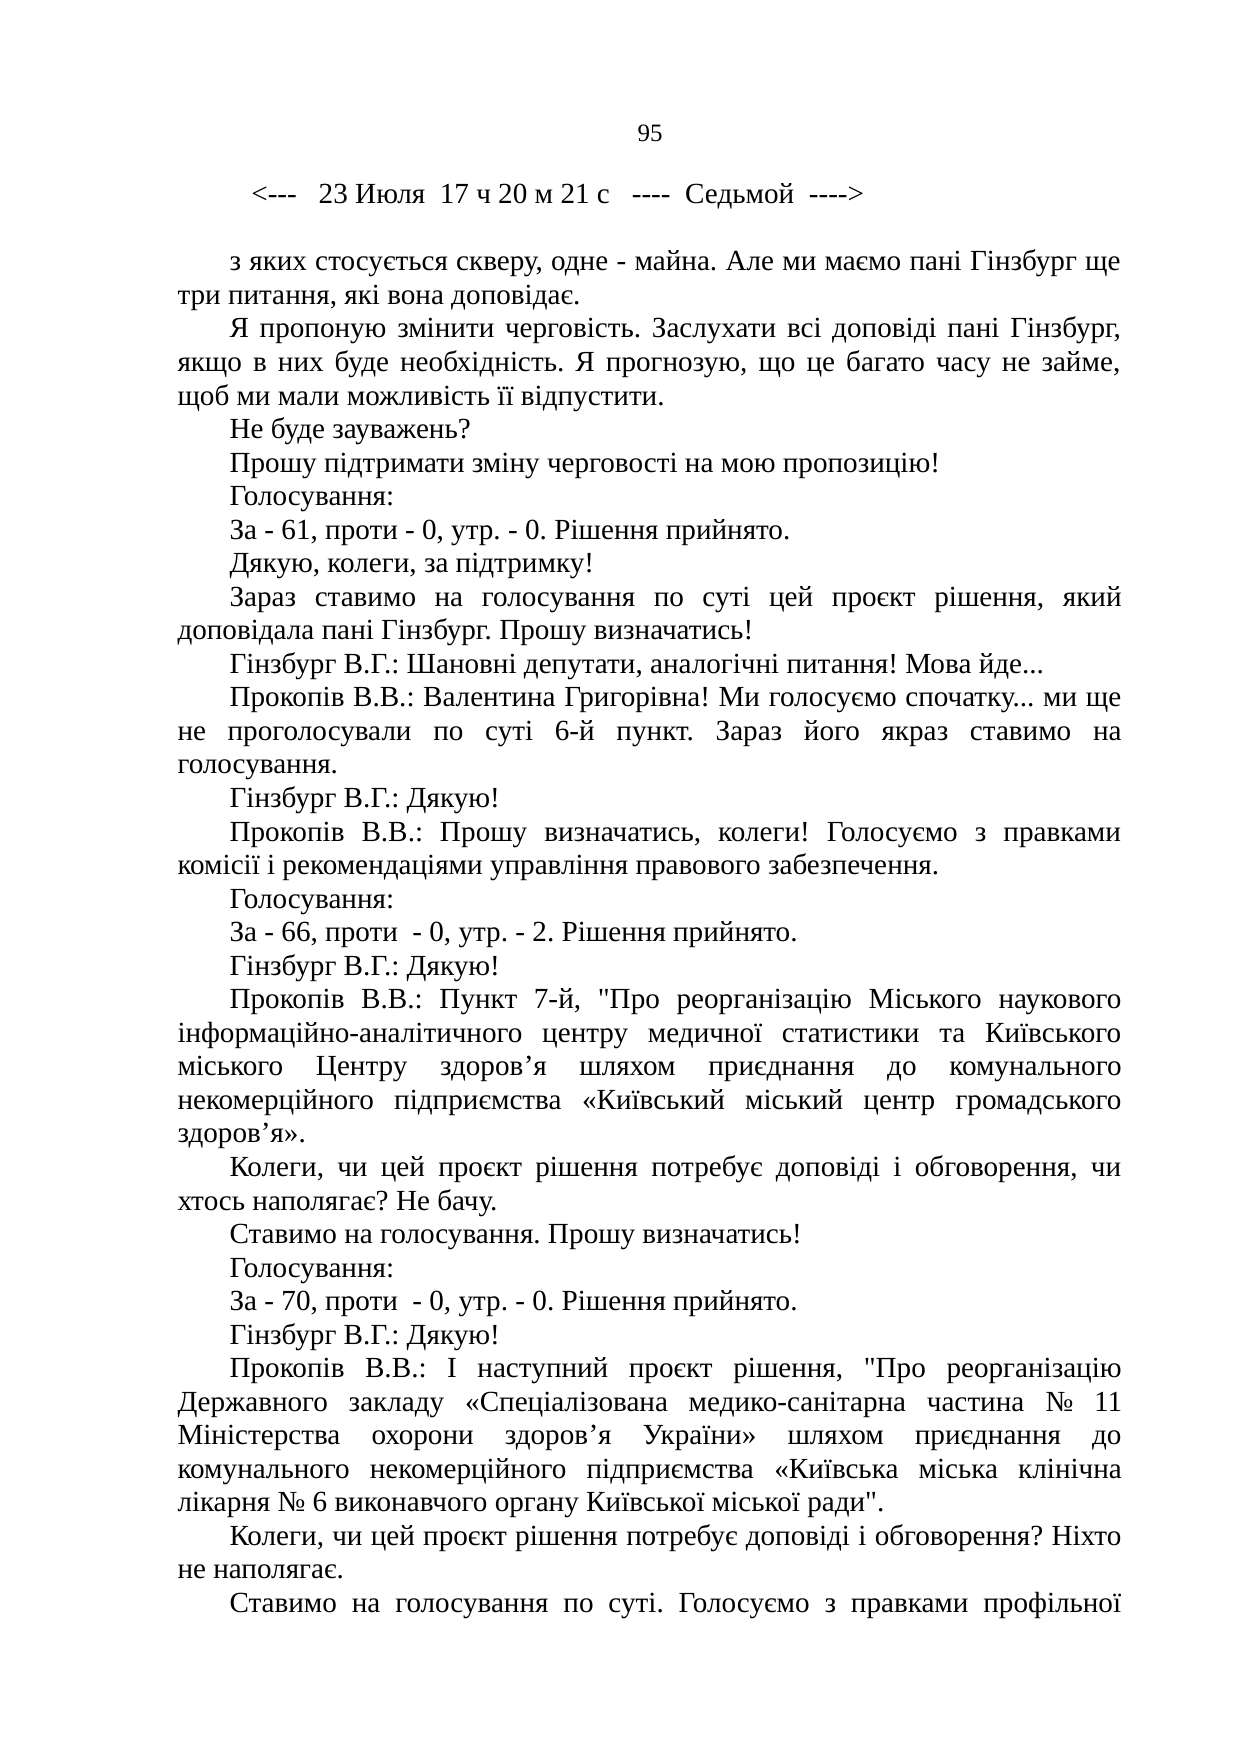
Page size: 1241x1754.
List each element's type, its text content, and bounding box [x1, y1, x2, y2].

text Гінзбург В.Г.: Дякую! [177, 948, 1122, 981]
text Колеги, чи цей проєкт рішення потребує доповіді і обговорення? Ніхто не наполягає. [177, 1518, 1122, 1585]
text Голосування: [177, 478, 1122, 512]
text Я пропоную змінити черговість. Заслухати всі доповіді пані Гінзбург, якщо в них буде необхідність. Я прогнозую, що це багато часу не займе, щоб ми мали можливість її відпустити. [177, 311, 1122, 411]
text Прошу підтримати зміну черговості на мою пропозицію! [177, 445, 1122, 478]
text з яких стосується скверу, одне - майна. Але ми маємо пані Гінзбург ще три питання, які вона доповідає. [177, 243, 1122, 311]
text Прокопів В.В.: Прошу визначатись, колеги! Голосуємо з правками комісії і рекомендаціями управління правового забезпечення. [177, 814, 1122, 881]
text Зараз ставимо на голосування по суті цей проєкт рішення, який доповідала пані Гінзбург. Прошу визначатись! [177, 579, 1122, 646]
text Прокопів В.В.: Валентина Григорівна! Ми голосуємо спочатку... ми ще не проголосували по суті 6-й пункт. Зараз його якраз ставимо на голосування. [177, 679, 1122, 780]
text За - 70, проти - 0, утр. - 0. Рішення прийнято. [177, 1283, 1122, 1317]
text Голосування: [177, 1250, 1122, 1283]
text За - 66, проти - 0, утр. - 2. Рішення прийнято. [177, 914, 1122, 948]
text Дякую, колеги, за підтримку! [177, 545, 1122, 579]
text Гінзбург В.Г.: Дякую! [177, 1317, 1122, 1350]
text Прокопів В.В.: І наступний проєкт рішення, "Про реорганізацію Державного закладу «Спеціалізована медико-санітарна частина № 11 Міністерства охорони здоров’я України» шляхом приєднання до комунального некомерційного підприємства «Київська міська клінічна лікарня № 6 виконавчого органу Київської міської ради". [177, 1350, 1122, 1518]
text За - 61, проти - 0, утр. - 0. Рішення прийнято. [177, 512, 1122, 545]
text Колеги, чи цей проєкт рішення потребує доповіді і обговорення, чи хтось наполягає? Не бачу. [177, 1149, 1122, 1216]
text Не буде зауважень? [177, 411, 1122, 445]
text Гінзбург В.Г.: Шановні депутати, аналогічні питання! Мова йде... [177, 646, 1122, 679]
text Ставимо на голосування по суті. Голосуємо з правками профільної [177, 1585, 1122, 1619]
text Прокопів В.В.: Пункт 7-й, "Про реорганізацію Міського наукового інформаційно-аналітичного центру медичної статистики та Київського міського Центру здоров’я шляхом приєднання до комунального некомерційного підприємства «Київський міський центр громадського здоров’я». [177, 981, 1122, 1149]
text Гінзбург В.Г.: Дякую! [177, 780, 1122, 814]
text Голосування: [177, 881, 1122, 914]
text Ставимо на голосування. Прошу визначатись! [177, 1216, 1122, 1250]
text <--- 23 Июля 17 ч 20 м 21 с ---- Седьмой ----> [177, 176, 1122, 210]
